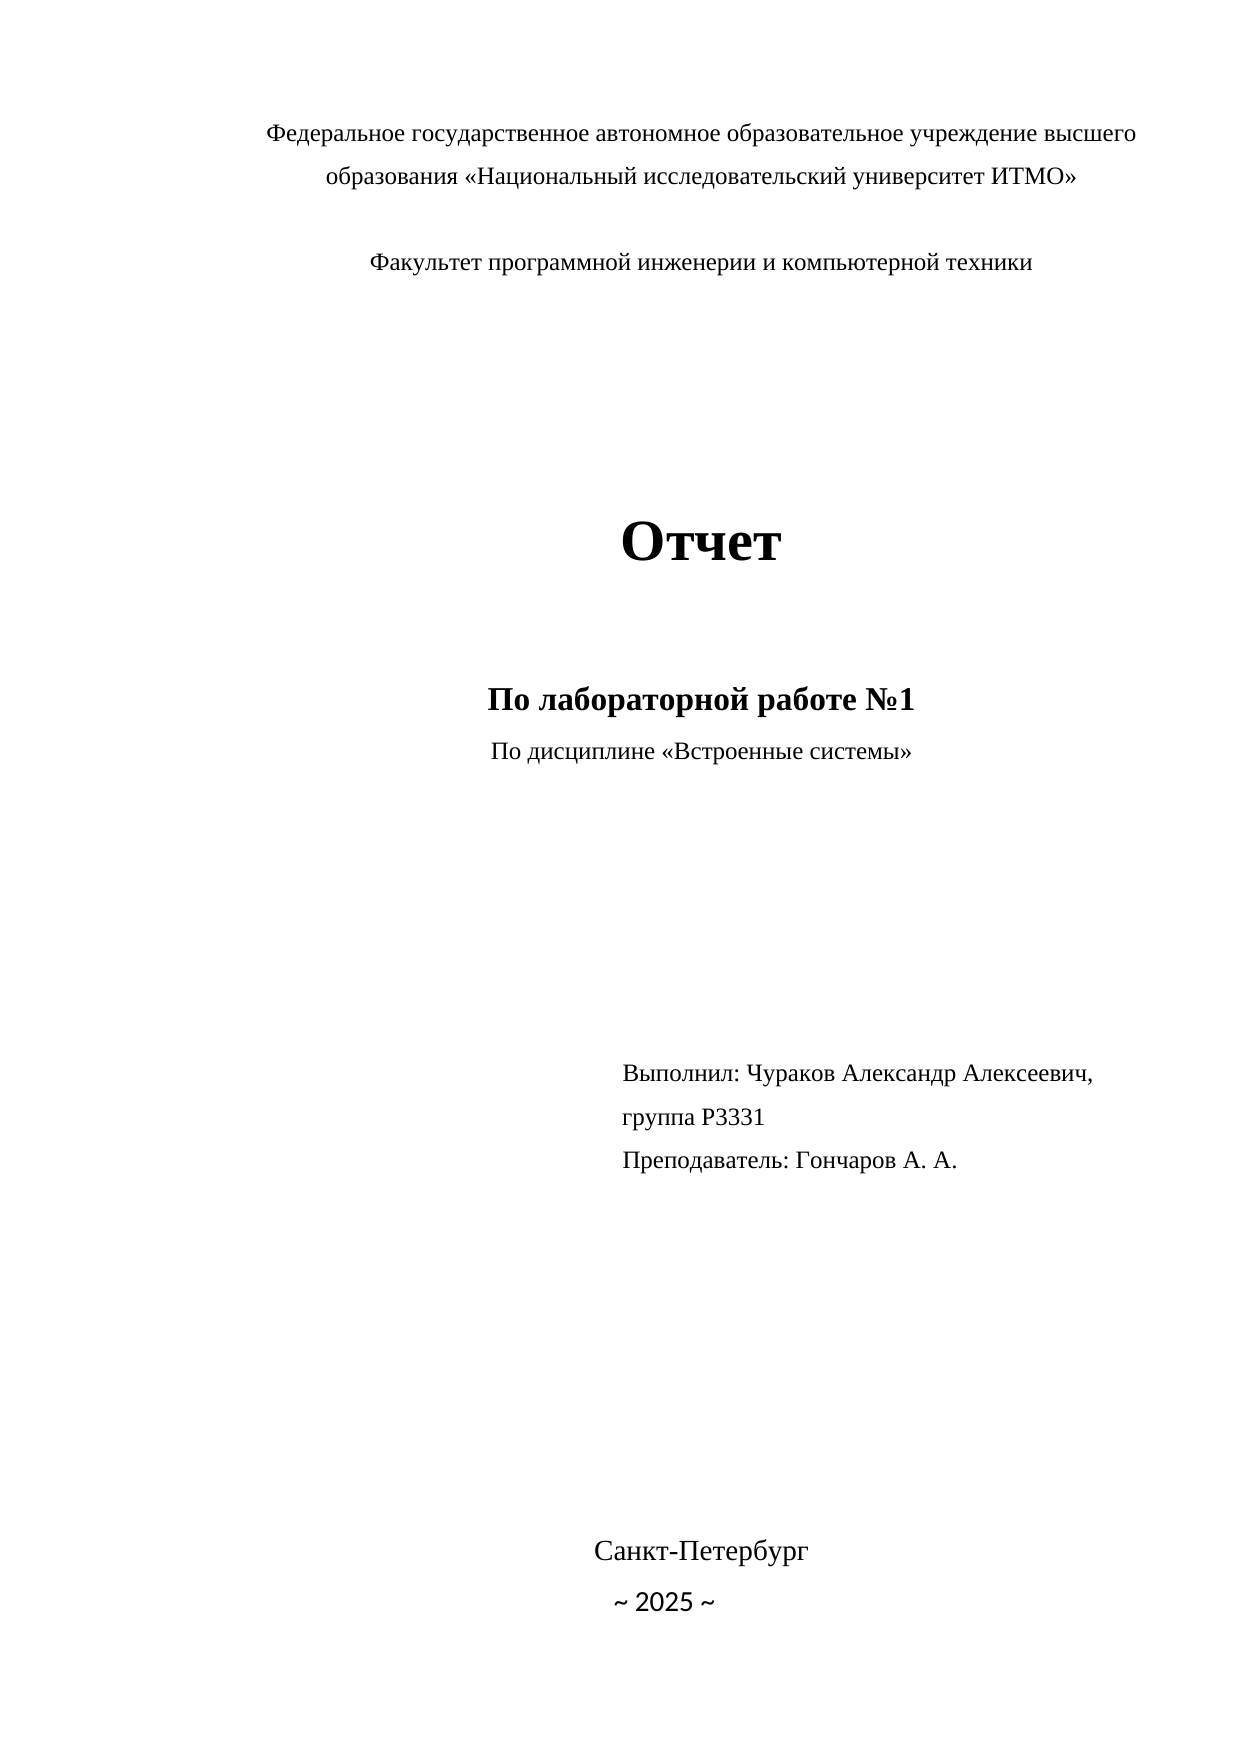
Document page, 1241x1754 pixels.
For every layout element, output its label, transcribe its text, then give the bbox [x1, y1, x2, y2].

text По дисциплине «Встроенные системы» [177, 736, 1152, 765]
text Факультет программной инженерии и компьютерной техники [177, 247, 1152, 276]
text Выполнил: Чураков Александр Алексеевич, группа P3331 [622, 1058, 1152, 1130]
text По лабораторной работе №1 [177, 679, 1152, 717]
text образования «Национальный исследовательский университет ИТМО» [177, 161, 1152, 190]
text ~ 2025 ~ [177, 1583, 1152, 1619]
text Федеральное государственное автономное образовательное учреждение высшего [177, 118, 1152, 147]
text Отчет [177, 506, 1152, 573]
text Преподаватель: Гончаров А. А. [622, 1145, 1152, 1173]
text Санкт-Петербург [177, 1533, 1152, 1566]
